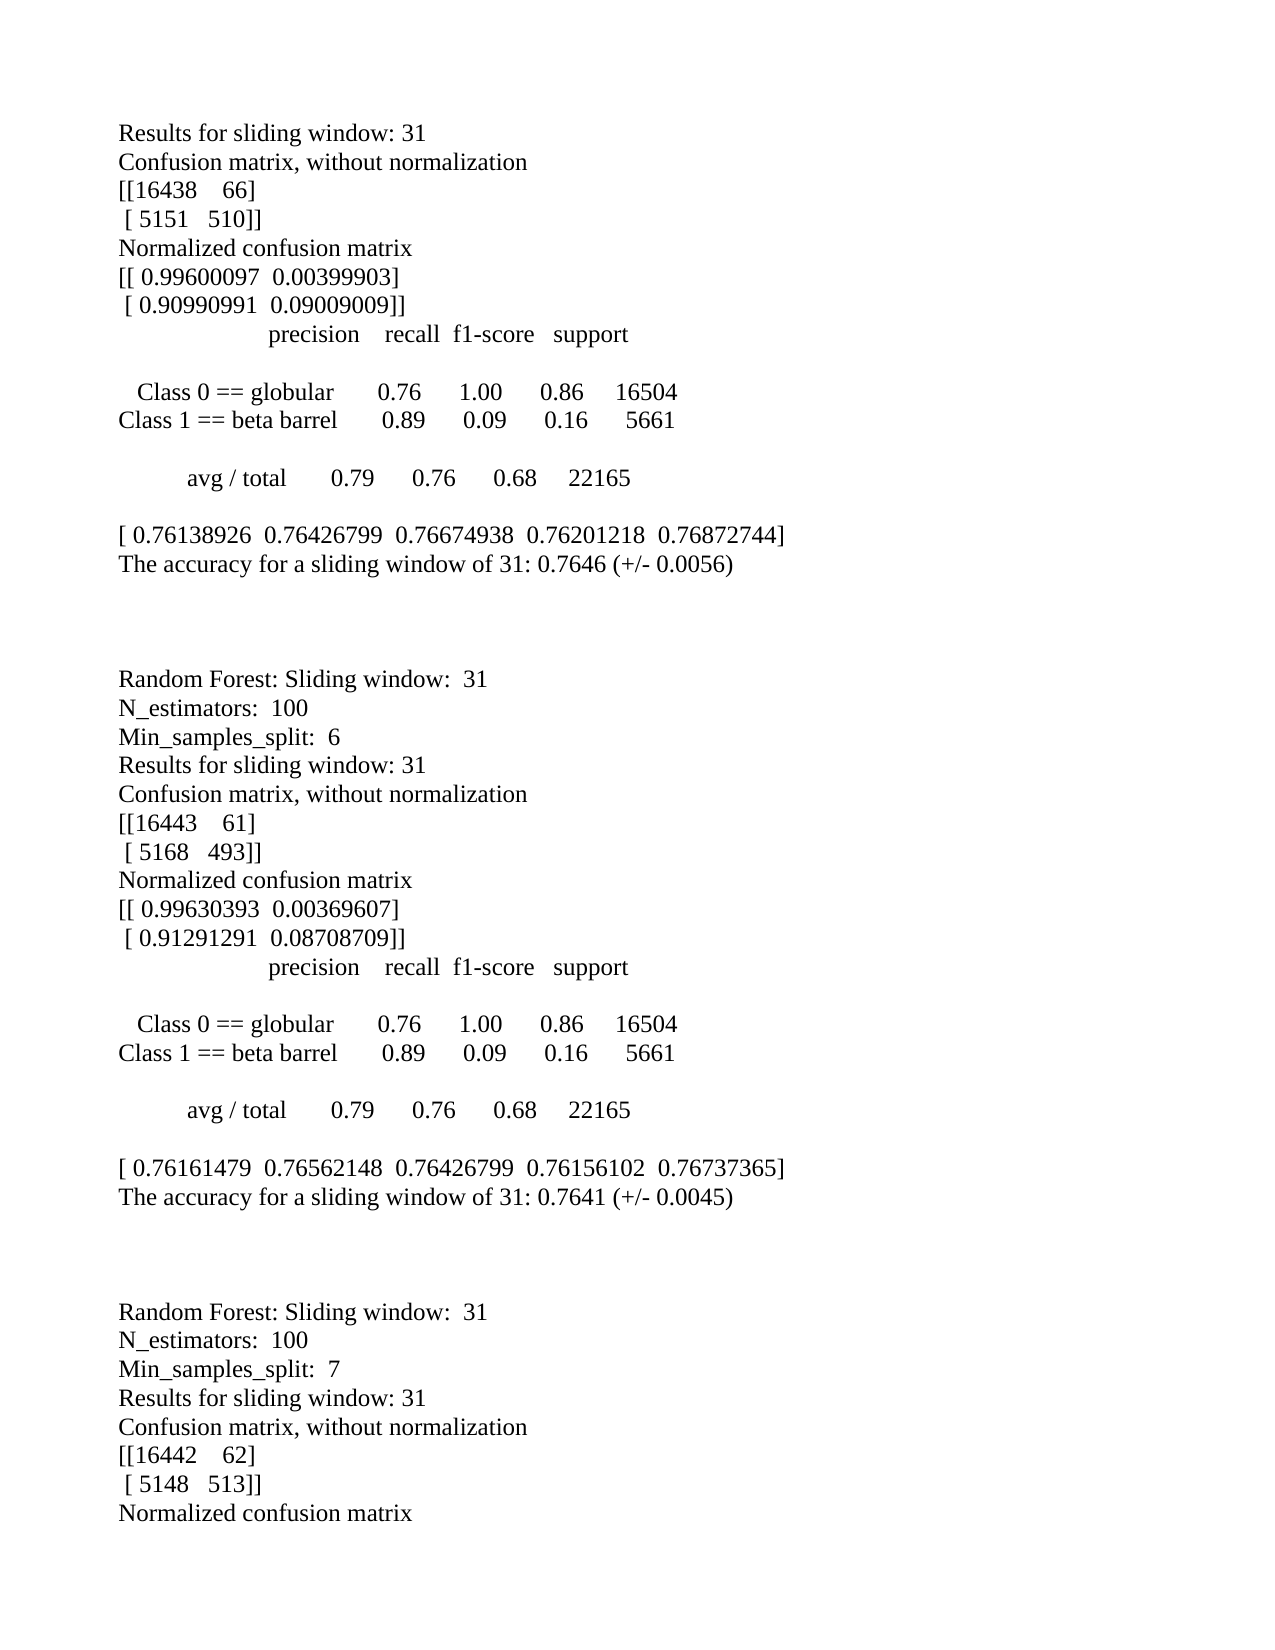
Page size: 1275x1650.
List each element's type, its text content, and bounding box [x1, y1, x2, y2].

text [ 0.76161479 0.76562148 0.76426799 0.76156102 0.76737365] [118, 1153, 1157, 1182]
text Class 1 == beta barrel 0.89 0.09 0.16 5661 [118, 406, 1157, 434]
text [ 0.90990991 0.09009009]] [118, 291, 1157, 319]
text [ 5151 510]] [118, 204, 1157, 233]
text Confusion matrix, without normalization [118, 779, 1157, 808]
text Min_samples_split: 7 [118, 1354, 1157, 1383]
text [[16442 62] [118, 1441, 1157, 1469]
text Normalized confusion matrix [118, 233, 1157, 262]
text Results for sliding window: 31 [118, 751, 1157, 779]
text [[ 0.99630393 0.00369607] [118, 894, 1157, 923]
text Confusion matrix, without normalization [118, 1412, 1157, 1441]
text Results for sliding window: 31 [118, 118, 1157, 147]
text N_estimators: 100 [118, 693, 1157, 722]
text Class 0 == globular 0.76 1.00 0.86 16504 [118, 1009, 1157, 1038]
text Normalized confusion matrix [118, 1498, 1157, 1527]
text [[ 0.99600097 0.00399903] [118, 262, 1157, 291]
text Normalized confusion matrix [118, 866, 1157, 894]
text Class 0 == globular 0.76 1.00 0.86 16504 [118, 377, 1157, 406]
text precision recall f1-score support [118, 952, 1157, 981]
text N_estimators: 100 [118, 1326, 1157, 1354]
text Min_samples_split: 6 [118, 722, 1157, 751]
text precision recall f1-score support [118, 319, 1157, 348]
text avg / total 0.79 0.76 0.68 22165 [118, 1096, 1157, 1124]
text [ 5148 513]] [118, 1469, 1157, 1498]
text [ 0.76138926 0.76426799 0.76674938 0.76201218 0.76872744] [118, 521, 1157, 549]
text The accuracy for a sliding window of 31: 0.7641 (+/- 0.0045) [118, 1182, 1157, 1211]
text avg / total 0.79 0.76 0.68 22165 [118, 463, 1157, 492]
text Confusion matrix, without normalization [118, 147, 1157, 176]
text [[16443 61] [118, 808, 1157, 837]
text Class 1 == beta barrel 0.89 0.09 0.16 5661 [118, 1038, 1157, 1067]
text Random Forest: Sliding window: 31 [118, 1297, 1157, 1326]
text Random Forest: Sliding window: 31 [118, 664, 1157, 693]
text Results for sliding window: 31 [118, 1383, 1157, 1412]
text [[16438 66] [118, 176, 1157, 204]
text [ 5168 493]] [118, 837, 1157, 866]
text The accuracy for a sliding window of 31: 0.7646 (+/- 0.0056) [118, 549, 1157, 578]
text [ 0.91291291 0.08708709]] [118, 923, 1157, 952]
